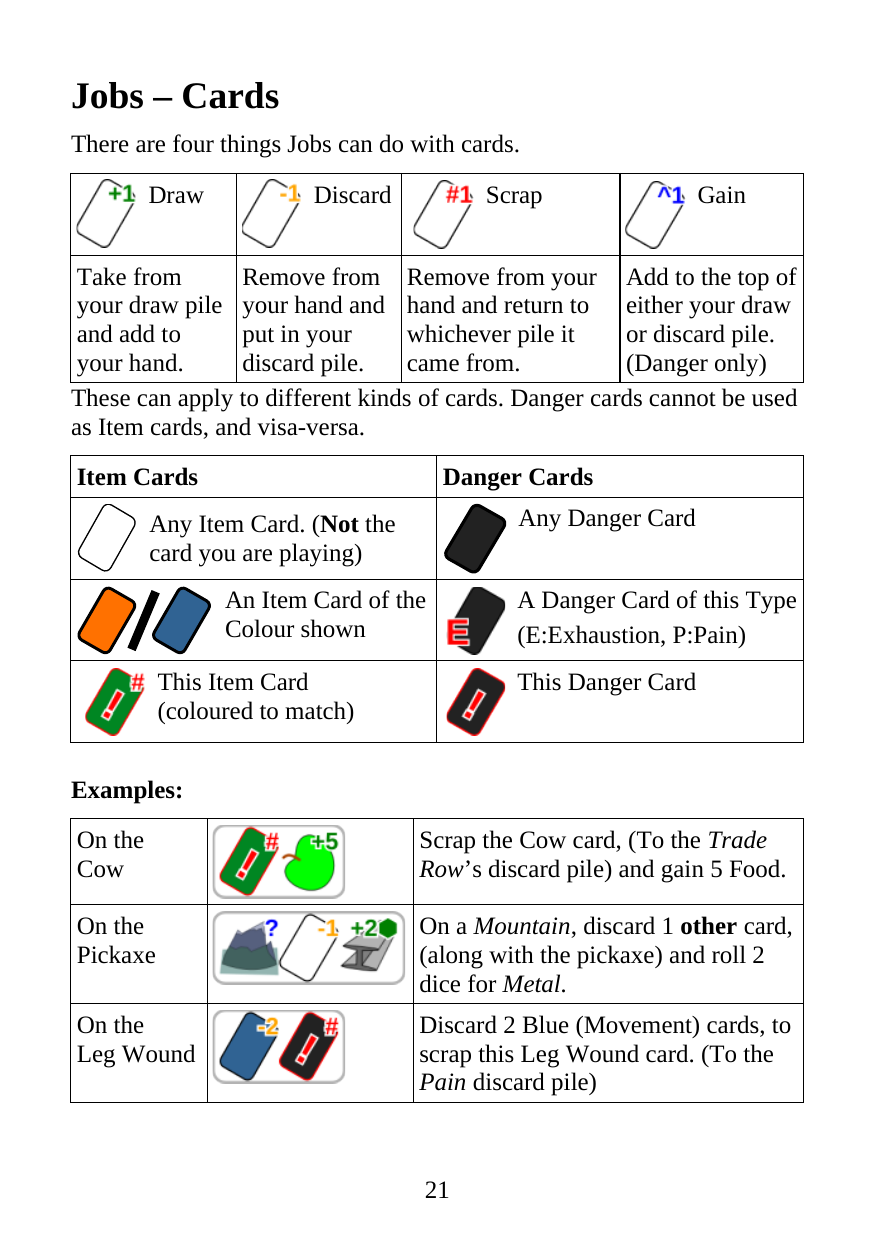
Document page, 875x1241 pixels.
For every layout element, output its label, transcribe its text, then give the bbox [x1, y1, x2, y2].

picture [212, 1010, 346, 1084]
table_cell Remove from your hand and put in your discard pile. [237, 256, 401, 382]
text These can apply to different kinds of cards. Danger cards cannot be used as Item cards, and visa-versa. [71, 383, 803, 441]
table_cell [208, 1004, 413, 1102]
text Examples: [71, 775, 803, 803]
table_cell Take from your draw pile and add to your hand. [71, 256, 236, 382]
picture [76, 179, 137, 248]
table_cell Any Danger Card [437, 498, 803, 578]
table_cell A Danger Card of this Type (E:Exhaustion, P:Pain) [437, 580, 803, 660]
table_cell This Danger Card [437, 661, 803, 742]
table_header Draw [71, 174, 236, 255]
picture [242, 179, 302, 248]
table_header On the Cow [71, 819, 207, 904]
picture [212, 825, 346, 899]
picture [446, 668, 506, 736]
table_cell [208, 905, 413, 1003]
table_header Discard [237, 174, 401, 255]
table_header Item Cards [71, 456, 436, 497]
picture [85, 668, 146, 736]
table_cell This Item Card (coloured to match) [71, 661, 436, 742]
picture [446, 587, 506, 655]
table_header Danger Cards [437, 456, 803, 497]
table_cell Add to the top of either your draw or discard pile. (Danger only) [621, 256, 803, 382]
table_cell Any Item Card. (Not the card you are playing) [71, 498, 436, 578]
table_header [208, 819, 413, 904]
table_cell Remove from your hand and return to whichever pile it came from. [402, 256, 619, 382]
picture [413, 180, 474, 249]
text There are four things Jobs can do with cards. [71, 129, 803, 158]
table_cell On the Pickaxe [71, 905, 207, 1003]
table_cell On the Leg Wound [71, 1004, 207, 1102]
table_cell On a Mountain, discard 1 other card, (along with the pickaxe) and roll 2 dice for Metal. [414, 905, 803, 1003]
table_cell An Item Card of the Colour shown [71, 580, 436, 660]
picture [212, 911, 406, 985]
table_header Scrap the Cow card, (To the Trade Row’s discard pile) and gain 5 Food. [414, 819, 803, 904]
picture [625, 181, 686, 249]
table_header Gain [621, 174, 803, 255]
subtitle Jobs – Cards [71, 74, 803, 117]
table_cell Discard 2 Blue (Movement) cards, to scrap this Leg Wound card. (To the Pain discard pile) [414, 1004, 803, 1102]
table_header Scrap [402, 174, 619, 255]
